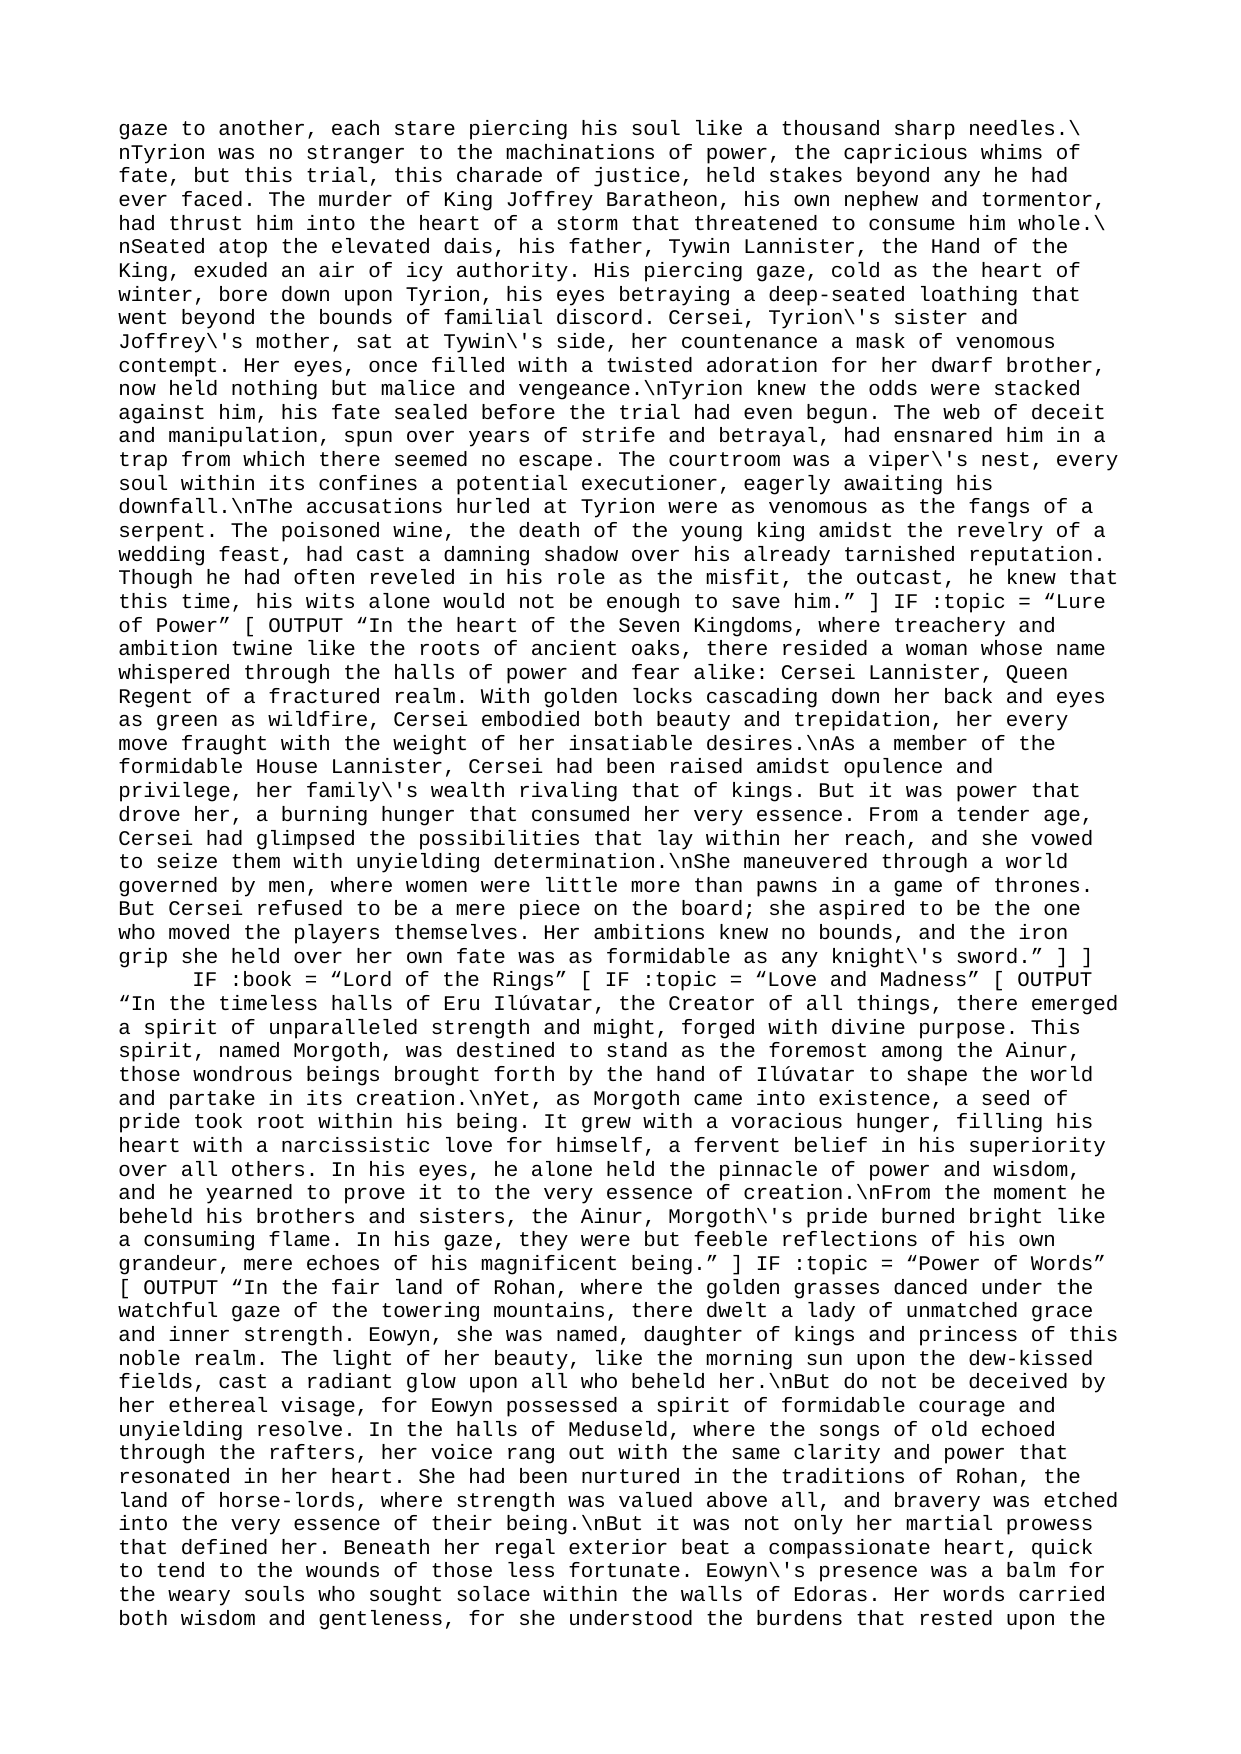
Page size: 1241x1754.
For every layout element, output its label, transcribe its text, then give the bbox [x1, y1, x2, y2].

text IF :book = “Lord of the Rings” [ IF :topic = “Love and Madness” [ OUTPUT “In the timeless halls of Eru Ilúvatar, the Creator of all things, there emerged a spirit of unparalleled strength and might, forged with divine purpose. This spirit, named Morgoth, was destined to stand as the foremost among the Ainur, those wondrous beings brought forth by the hand of Ilúvatar to shape the world and partake in its creation.\nYet, as Morgoth came into existence, a seed of pride took root within his being. It grew with a voracious hunger, filling his heart with a narcissistic love for himself, a fervent belief in his superiority over all others. In his eyes, he alone held the pinnacle of power and wisdom, and he yearned to prove it to the very essence of creation.\nFrom the moment he beheld his brothers and sisters, the Ainur, Morgoth\'s pride burned bright like a consuming flame. In his gaze, they were but feeble reflections of his own grandeur, mere echoes of his magnificent being.” ] IF :topic = “Power of Words” [ OUTPUT “In the fair land of Rohan, where the golden grasses danced under the watchful gaze of the towering mountains, there dwelt a lady of unmatched grace and inner strength. Eowyn, she was named, daughter of kings and princess of this noble realm. The light of her beauty, like the morning sun upon the dew-kissed fields, cast a radiant glow upon all who beheld her.\nBut do not be deceived by her ethereal visage, for Eowyn possessed a spirit of formidable courage and unyielding resolve. In the halls of Meduseld, where the songs of old echoed through the rafters, her voice rang out with the same clarity and power that resonated in her heart. She had been nurtured in the traditions of Rohan, the land of horse-lords, where strength was valued above all, and bravery was etched into the very essence of their being.\nBut it was not only her martial prowess that defined her. Beneath her regal exterior beat a compassionate heart, quick to tend to the wounds of those less fortunate. Eowyn\'s presence was a balm for the weary souls who sought solace within the walls of Edoras. Her words carried both wisdom and gentleness, for she understood the burdens that rested upon the [118, 969, 1122, 1631]
text gaze to another, each stare piercing his soul like a thousand sharp needles.\nTyrion was no stranger to the machinations of power, the capricious whims of fate, but this trial, this charade of justice, held stakes beyond any he had ever faced. The murder of King Joffrey Baratheon, his own nephew and tormentor, had thrust him into the heart of a storm that threatened to consume him whole.\nSeated atop the elevated dais, his father, Tywin Lannister, the Hand of the King, exuded an air of icy authority. His piercing gaze, cold as the heart of winter, bore down upon Tyrion, his eyes betraying a deep-seated loathing that went beyond the bounds of familial discord. Cersei, Tyrion\'s sister and Joffrey\'s mother, sat at Tywin\'s side, her countenance a mask of venomous contempt. Her eyes, once filled with a twisted adoration for her dwarf brother, now held nothing but malice and vengeance.\nTyrion knew the odds were stacked against him, his fate sealed before the trial had even begun. The web of deceit and manipulation, spun over years of strife and betrayal, had ensnared him in a trap from which there seemed no escape. The courtroom was a viper\'s nest, every soul within its confines a potential executioner, eagerly awaiting his downfall.\nThe accusations hurled at Tyrion were as venomous as the fangs of a serpent. The poisoned wine, the death of the young king amidst the revelry of a wedding feast, had cast a damning shadow over his already tarnished reputation. Though he had often reveled in his role as the misfit, the outcast, he knew that this time, his wits alone would not be enough to save him.” ] IF :topic = “Lure of Power” [ OUTPUT “In the heart of the Seven Kingdoms, where treachery and ambition twine like the roots of ancient oaks, there resided a woman whose name whispered through the halls of power and fear alike: Cersei Lannister, Queen Regent of a fractured realm. With golden locks cascading down her back and eyes as green as wildfire, Cersei embodied both beauty and trepidation, her every move fraught with the weight of her insatiable desires.\nAs a member of the formidable House Lannister, Cersei had been raised amidst opulence and privilege, her family\'s wealth rivaling that of kings. But it was power that drove her, a burning hunger that consumed her very essence. From a tender age, Cersei had glimpsed the possibilities that lay within her reach, and she vowed to seize them with unyielding determination.\nShe maneuvered through a world governed by men, where women were little more than pawns in a game of thrones. But Cersei refused to be a mere piece on the board; she aspired to be the one who moved the players themselves. Her ambitions knew no bounds, and the iron grip she held over her own fate was as formidable as any knight\'s sword.” ] ] [118, 118, 1122, 969]
